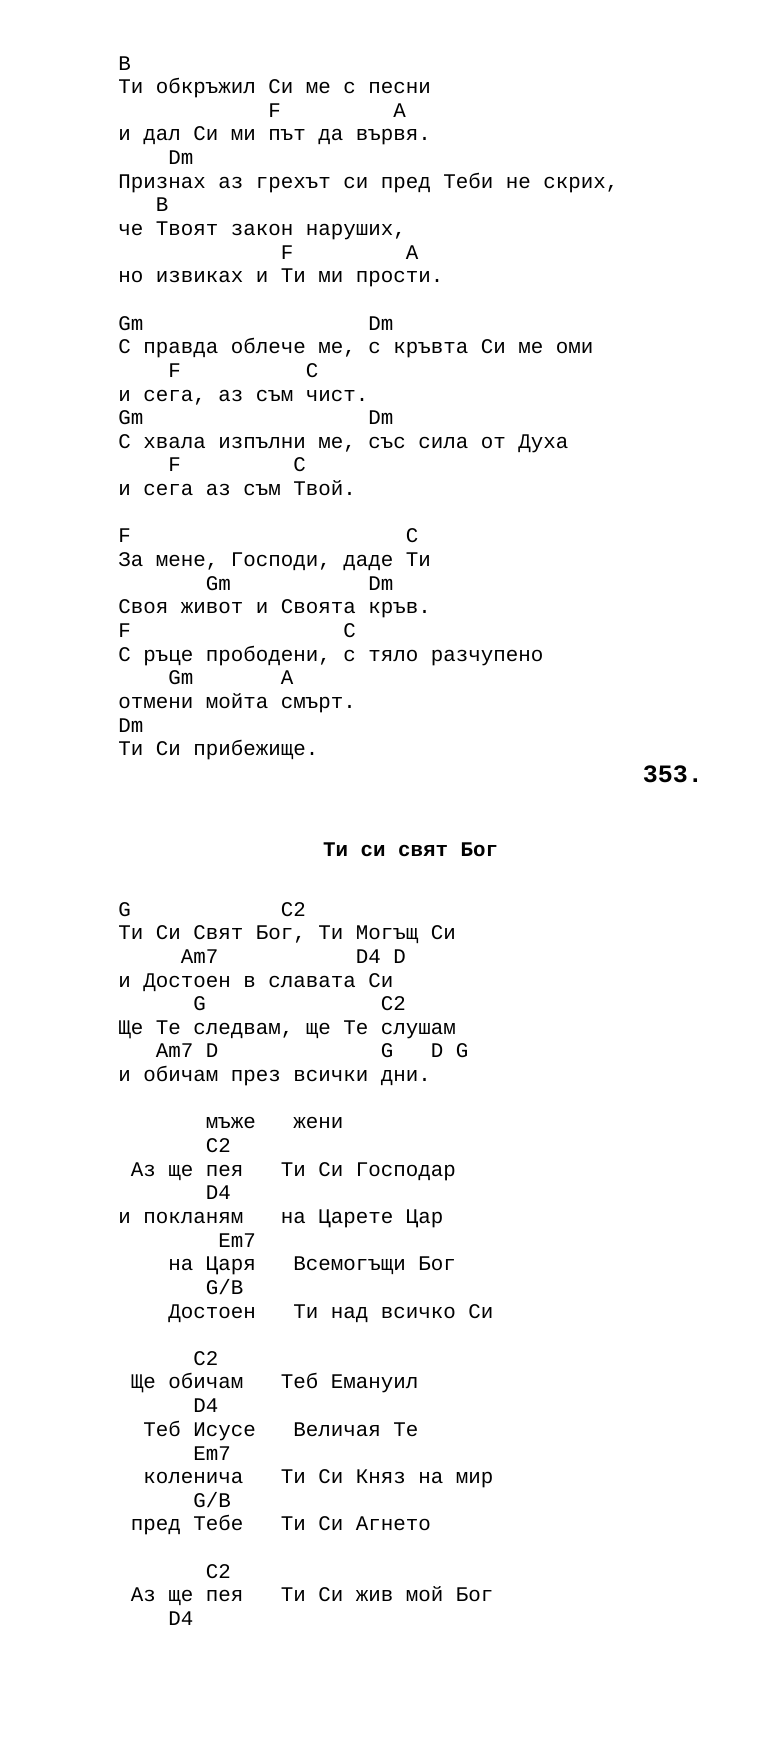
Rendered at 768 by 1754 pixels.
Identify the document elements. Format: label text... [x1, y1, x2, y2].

text и обичам през всички дни. [118, 1064, 702, 1088]
text пред Тебе Ти Си Агнето [118, 1513, 702, 1537]
text Em7 [118, 1442, 702, 1466]
text Аз ще пея Ти Си Господар [118, 1159, 702, 1182]
text Ще Те следвам, ще Те слушам [118, 1017, 702, 1041]
text Ти Си Свят Бог, Ти Могъщ Си [118, 922, 702, 946]
text на Царя Всемогъщи Бог [118, 1253, 702, 1277]
text и Достоен в славата Си [118, 969, 702, 993]
text D4 [118, 1182, 702, 1206]
text коленича Ти Си Княз на мир [118, 1466, 702, 1490]
text Gm Dm С правда облече ме, с кръвта Си ме оми F C и сега, аз съм чист. Gm Dm С хвала изпълни ме, със сила от Духа F C и сега аз съм Твой. [118, 313, 702, 525]
text G C2 [118, 899, 702, 922]
text F C За мене, Господи, даде Ти Gm Dm Своя живот и Своята кръв. F C С ръце прободени, с тяло разчупено Gm A отмени мойта смърт. Dm Ти Си прибежище. [118, 525, 702, 762]
text Am7 D G D G [118, 1041, 702, 1064]
text D4 [118, 1608, 702, 1632]
text G/B [118, 1277, 702, 1301]
text C2 [118, 1561, 702, 1584]
text D4 [118, 1395, 702, 1419]
text и покланям на Царете Цар [118, 1206, 702, 1230]
text G C2 [118, 993, 702, 1017]
text Достоен Ти над всичко Си [118, 1301, 702, 1324]
subtitle Ти си свят Бог [118, 839, 702, 862]
text Am7 D4 D [118, 946, 702, 969]
text Аз ще пея Ти Си жив мой Бог [118, 1584, 702, 1608]
text Em7 [118, 1230, 702, 1253]
text G/B [118, 1490, 702, 1513]
text C2 [118, 1348, 702, 1372]
text Теб Исусе Величая Те [118, 1419, 702, 1442]
text мъже жени [118, 1111, 702, 1135]
text Ще обичам Теб Емануил [118, 1372, 702, 1395]
text C2 [118, 1135, 702, 1159]
text B Ти обкръжил Си ме с песни F A и дал Си ми път да вървя. Dm Признах аз грехът си пред Теби не скрих, B че Твоят закон наруших, F A но извиках и Ти ми прости. [118, 52, 702, 313]
